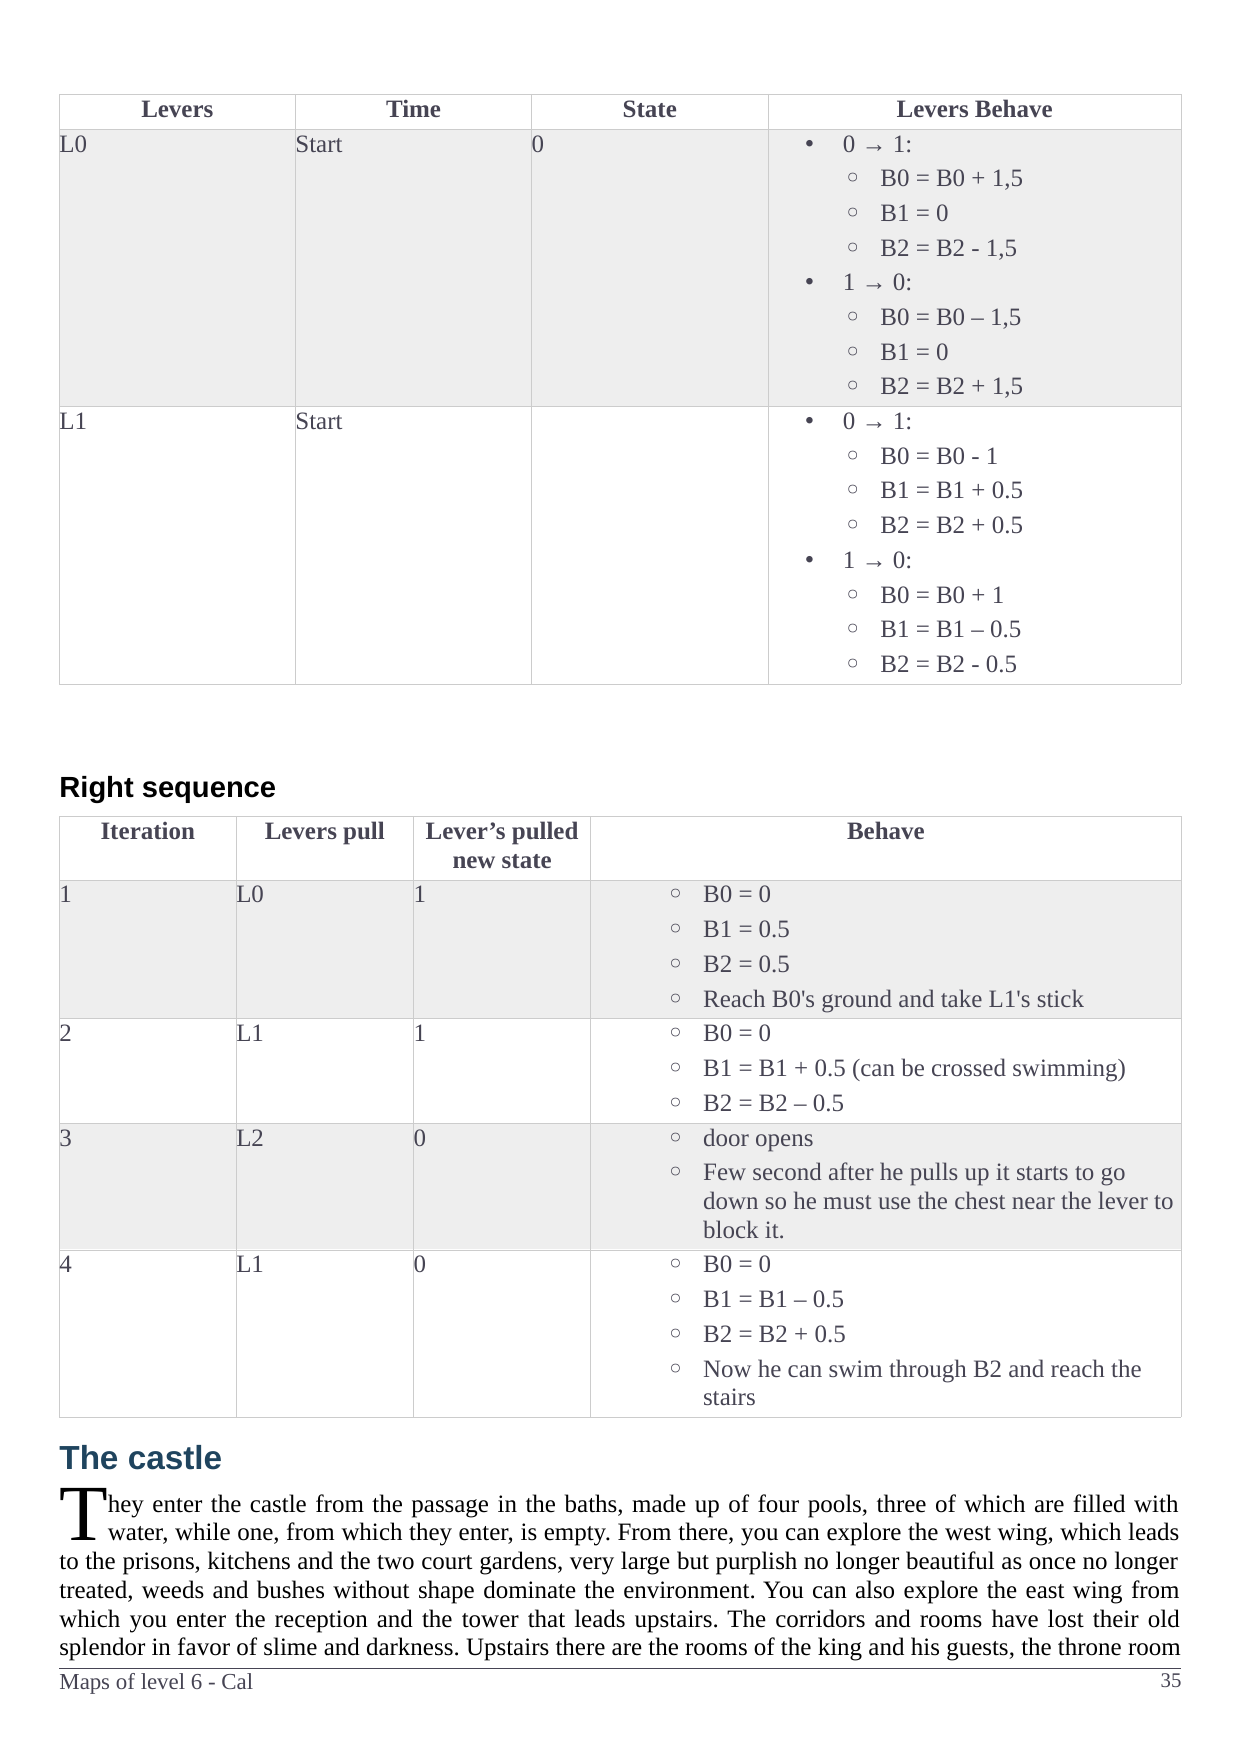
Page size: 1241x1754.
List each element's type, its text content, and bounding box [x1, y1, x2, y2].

table_cell 1 [414, 1019, 590, 1122]
table_cell L0 [237, 881, 413, 1018]
table_header Levers pull [237, 817, 413, 879]
table_header Time [296, 95, 531, 128]
table_cell 0 → 1: B0 = B0 + 1,5 B1 = 0 B2 = B2 - 1,5 1 → 0: B0 = B0 – 1,5 B1 = 0 B2 = B2 + 1,5 [769, 130, 1181, 406]
table_cell B0 = 0 B1 = 0.5 B2 = 0.5 Reach B0's ground and take L1's stick [591, 881, 1181, 1018]
table_header Iteration [60, 817, 236, 879]
table_cell L1 [237, 1019, 413, 1122]
table_cell 0 [414, 1124, 590, 1249]
table_header State [532, 95, 768, 128]
table_cell 4 [60, 1251, 236, 1417]
table_cell Start [296, 407, 531, 684]
table_header They enter the castle from the passage in the baths, made up of four pools, three of which are filled with water, while one, from which they enter, is empty. From there, you can explore the west wing, which leads to the prisons, kitchens and the two court gardens, very large but purplish no longer beautiful as once no longer treated, weeds and bushes without shape dominate the environment. You can also explore the east wing from which you enter the reception and the tower that leads upstairs. The corridors and rooms have lost their old splendor in favor of slime and darkness. Upstairs there are the rooms of the king and his guests, the throne room [59, 1489, 1181, 1661]
table_cell L1 [60, 407, 295, 684]
subtitle The castle [59, 1438, 1181, 1476]
table_cell L0 [60, 130, 295, 406]
subtitle Right sequence [59, 770, 1181, 803]
table_cell L2 [237, 1124, 413, 1249]
table_header Levers [60, 95, 295, 128]
table_cell B0 = 0 B1 = B1 – 0.5 B2 = B2 + 0.5 Now he can swim through B2 and reach the stairs [591, 1251, 1181, 1417]
table_cell Start [296, 130, 531, 406]
table_header Behave [591, 817, 1181, 879]
table_cell 2 [60, 1019, 236, 1122]
table_header Lever’s pulled new state [414, 817, 590, 879]
table_cell 0 [414, 1251, 590, 1417]
table_cell 3 [60, 1124, 236, 1249]
table_cell 0 [532, 130, 768, 406]
table_cell L1 [237, 1251, 413, 1417]
table_cell 1 [414, 881, 590, 1018]
table_cell door opens Few second after he pulls up it starts to go down so he must use the chest near the lever to block it. [591, 1124, 1181, 1249]
table_cell B0 = 0 B1 = B1 + 0.5 (can be crossed swimming) B2 = B2 – 0.5 [591, 1019, 1181, 1122]
table_header Levers Behave [769, 95, 1181, 128]
table_cell 0 → 1: B0 = B0 - 1 B1 = B1 + 0.5 B2 = B2 + 0.5 1 → 0: B0 = B0 + 1 B1 = B1 – 0.5 B2 = B2 - 0.5 [769, 407, 1181, 684]
table_cell 1 [60, 881, 236, 1018]
table_cell [532, 407, 768, 684]
